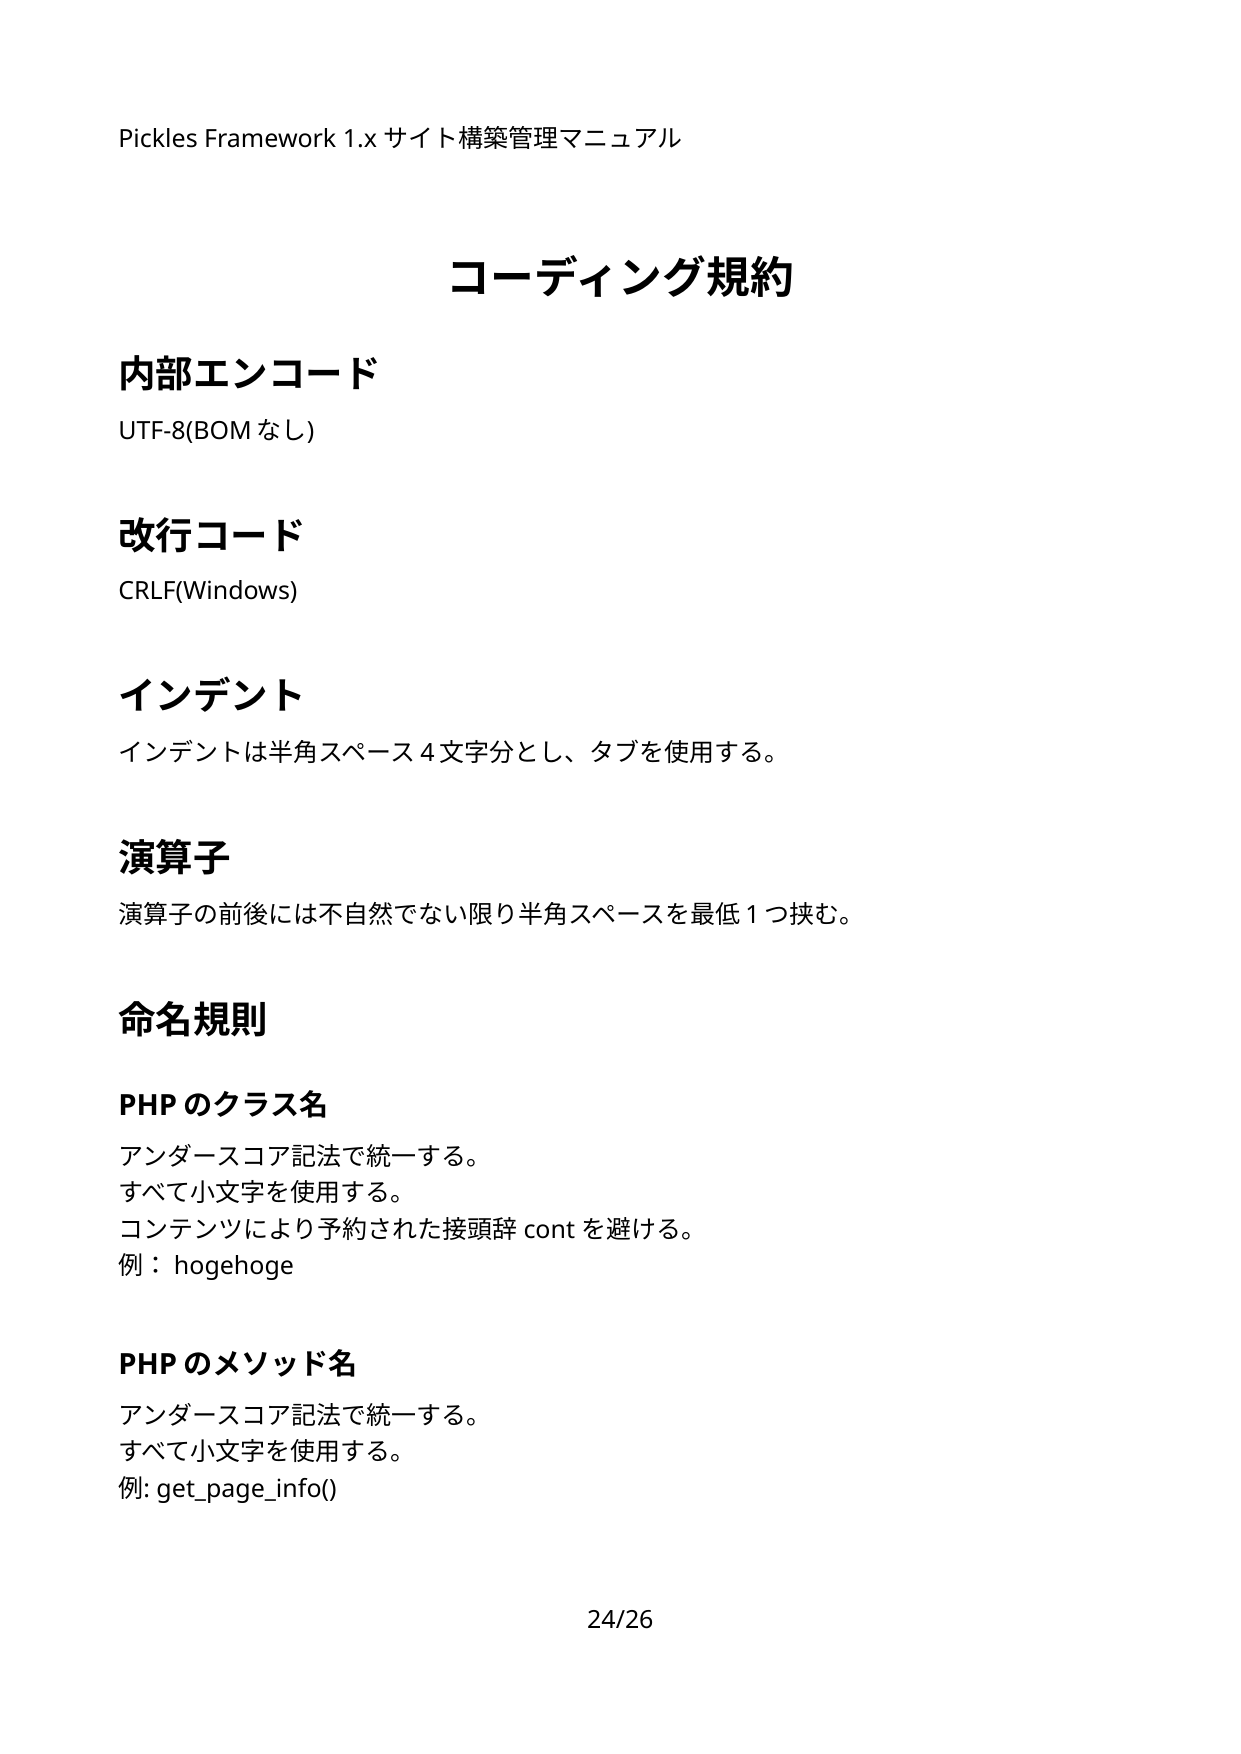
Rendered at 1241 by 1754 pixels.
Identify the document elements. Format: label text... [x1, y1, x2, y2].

text コンテンツにより予約された接頭辞 cont を避ける。 [118, 1209, 1122, 1245]
subtitle インデント [118, 666, 1122, 720]
text アンダースコア記法で統一する。 [118, 1396, 1122, 1432]
subtitle コーディング規約 [118, 243, 1122, 306]
text すべて小文字を使用する。 [118, 1173, 1122, 1209]
text すべて小文字を使用する。 [118, 1432, 1122, 1468]
text インデントは半角スペース4文字分とし、タブを使用する。 [118, 732, 1122, 769]
text 例： hogehoge [118, 1245, 1122, 1282]
subtitle 内部エンコード [118, 344, 1122, 398]
subtitle 命名規則 [118, 990, 1122, 1044]
subtitle PHPのメソッド名 [118, 1341, 1122, 1383]
subtitle 改行コード [118, 506, 1122, 560]
text 例: get_page_info() [118, 1468, 1122, 1504]
subtitle PHPのクラス名 [118, 1082, 1122, 1124]
text アンダースコア記法で統一する。 [118, 1137, 1122, 1173]
text UTF-8(BOMなし) [118, 411, 1122, 447]
text CRLF(Windows) [118, 573, 1122, 607]
subtitle 演算子 [118, 828, 1122, 882]
text 演算子の前後には不自然でない限り半角スペースを最低1つ挟む。 [118, 894, 1122, 931]
